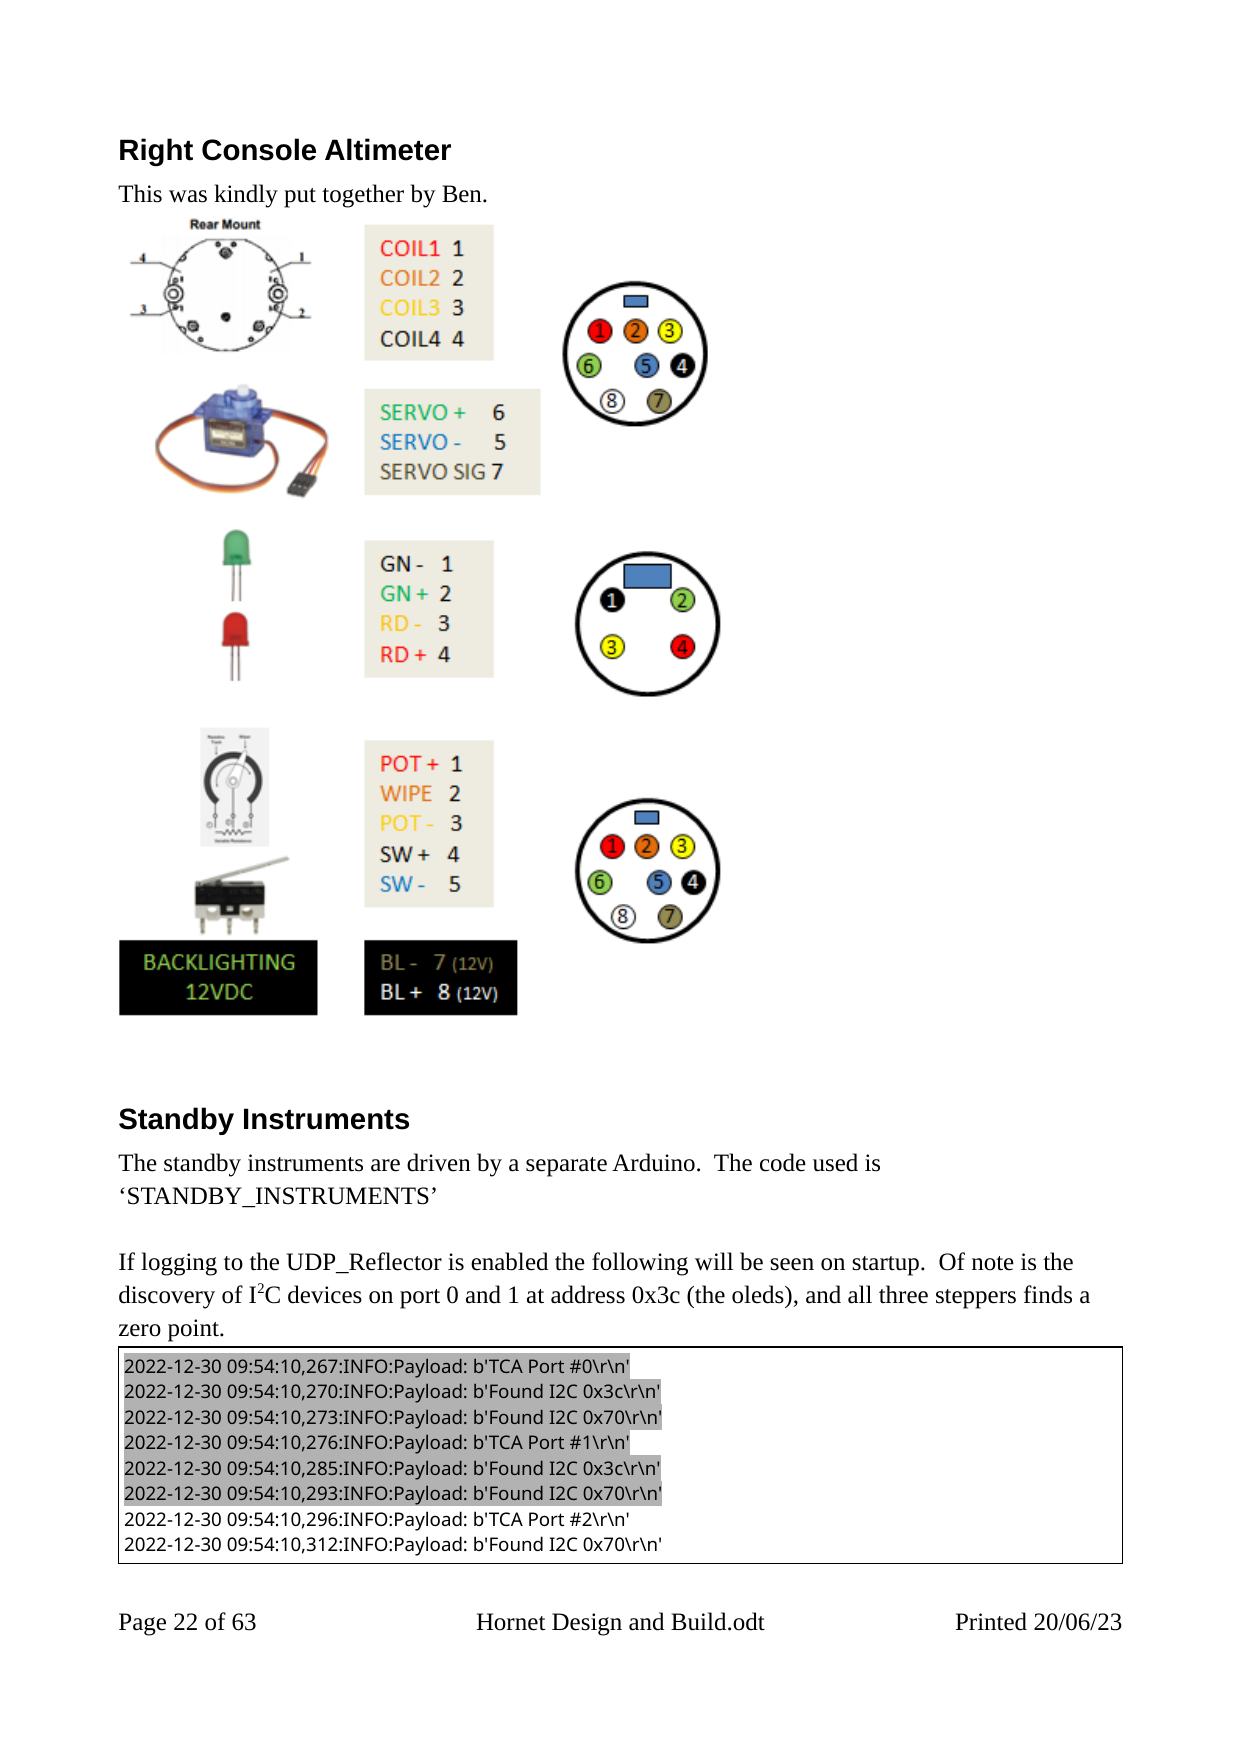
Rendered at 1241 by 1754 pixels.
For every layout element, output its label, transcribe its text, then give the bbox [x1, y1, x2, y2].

text The standby instruments are driven by a separate Arduino. The code used is ‘STANDBY_INSTRUMENTS’ [118, 1148, 1122, 1210]
subtitle Right Console Altimeter [118, 133, 1122, 166]
table_header 2022-12-30 09:54:10,267:INFO:Payload: b'TCA Port #0\r\n' 2022-12-30 09:54:10,270:INFO:Payload: b'Found I2C 0x3c\r\n' 2022-12-30 09:54:10,273:INFO:Payload: b'Found I2C 0x70\r\n' 2022-12-30 09:54:10,276:INFO:Payload: b'TCA Port #1\r\n' 2022-12-30 09:54:10,285:INFO:Payload: b'Found I2C 0x3c\r\n' 2022-12-30 09:54:10,293:INFO:Payload: b'Found I2C 0x70\r\n' 2022-12-30 09:54:10,296:INFO:Payload: b'TCA Port #2\r\n' 2022-12-30 09:54:10,312:INFO:Payload: b'Found I2C 0x70\r\n' [119, 1348, 1122, 1563]
picture [118, 212, 722, 1017]
text If logging to the UDP_Reflector is enabled the following will be seen on startup. Of note is the discovery of I2C devices on port 0 and 1 at address 0x3c (the oleds), and all three steppers finds a zero point. [118, 1247, 1122, 1342]
subtitle Standby Instruments [118, 1102, 1122, 1136]
text This was kindly put together by Ben. [118, 179, 1122, 208]
